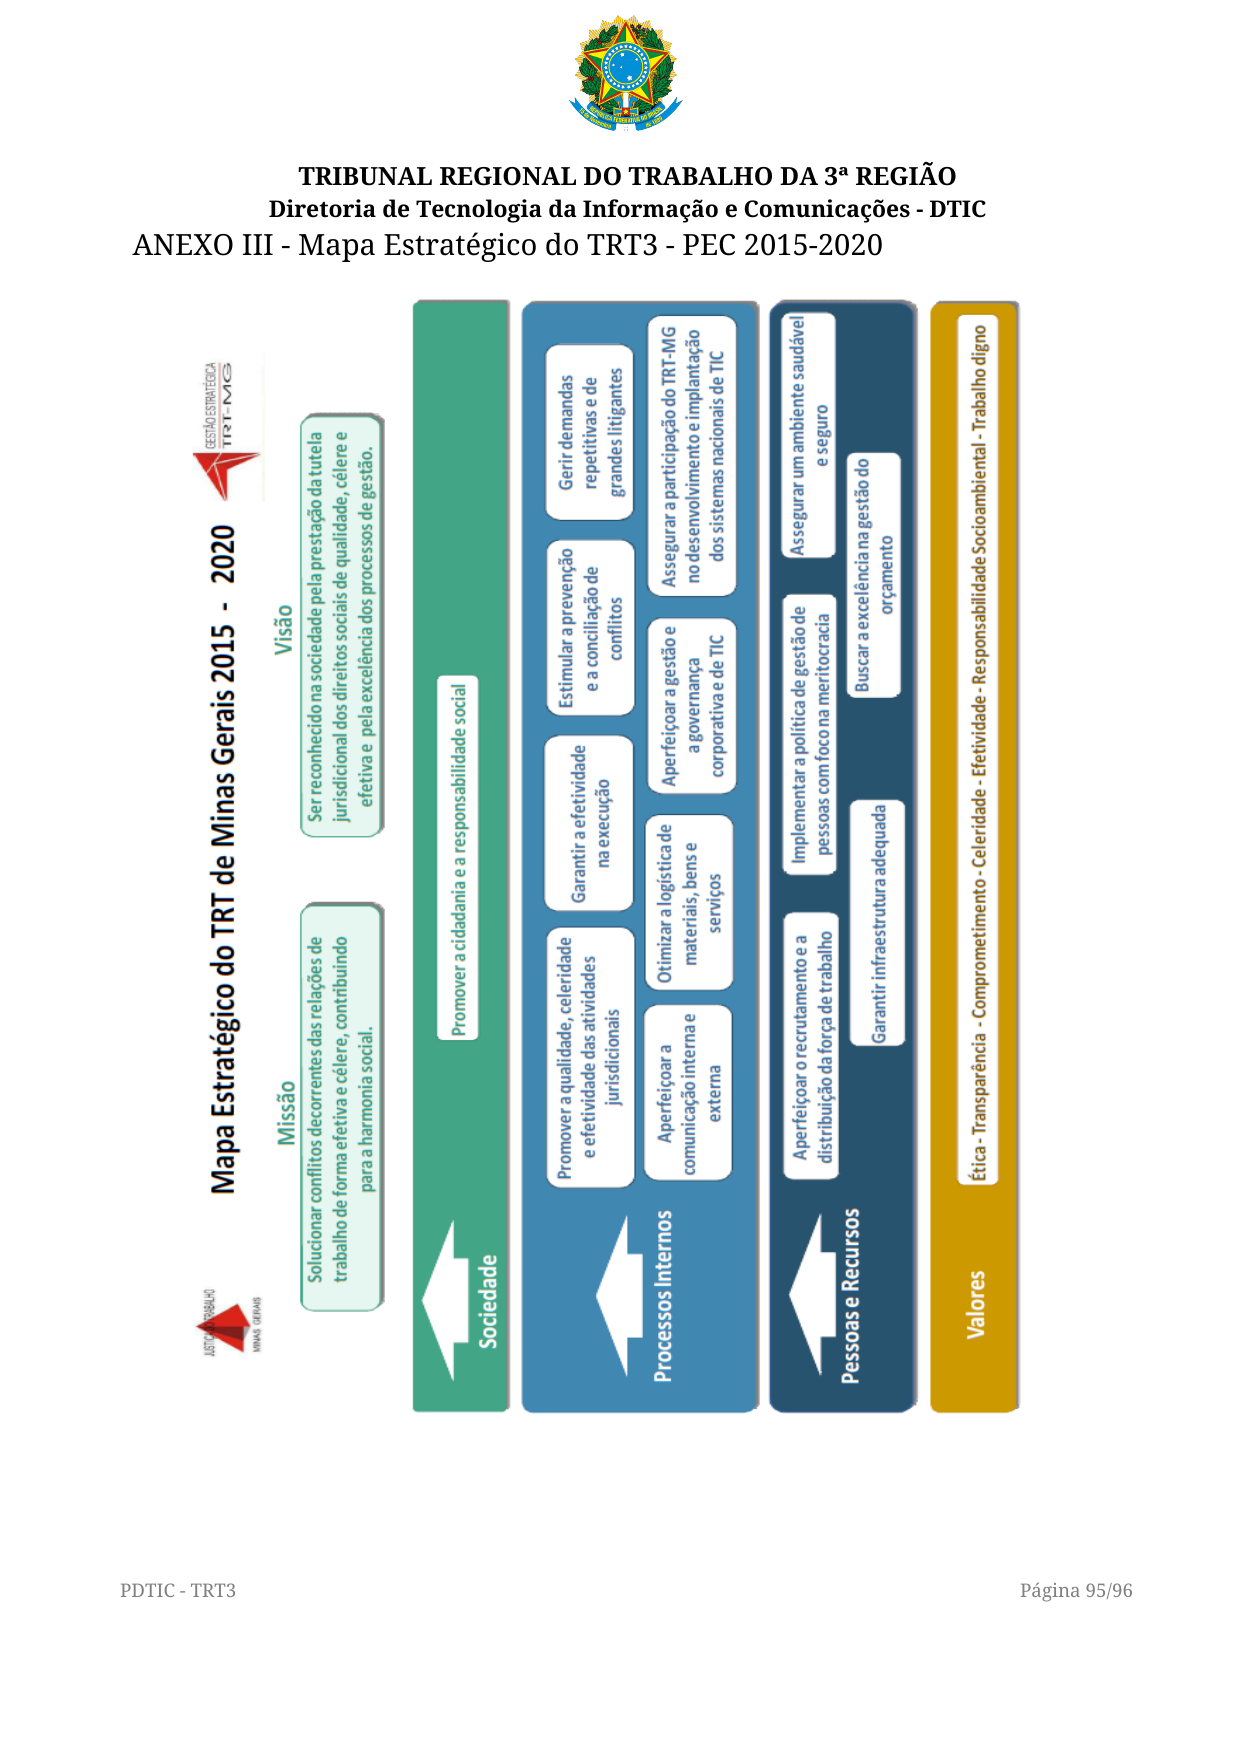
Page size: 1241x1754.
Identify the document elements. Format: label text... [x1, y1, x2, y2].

picture [566, 15, 684, 137]
picture [165, 296, 1035, 1415]
subtitle ANEXO III - Mapa Estratégico do TRT3 - PEC 2015-2020 [132, 224, 1136, 264]
